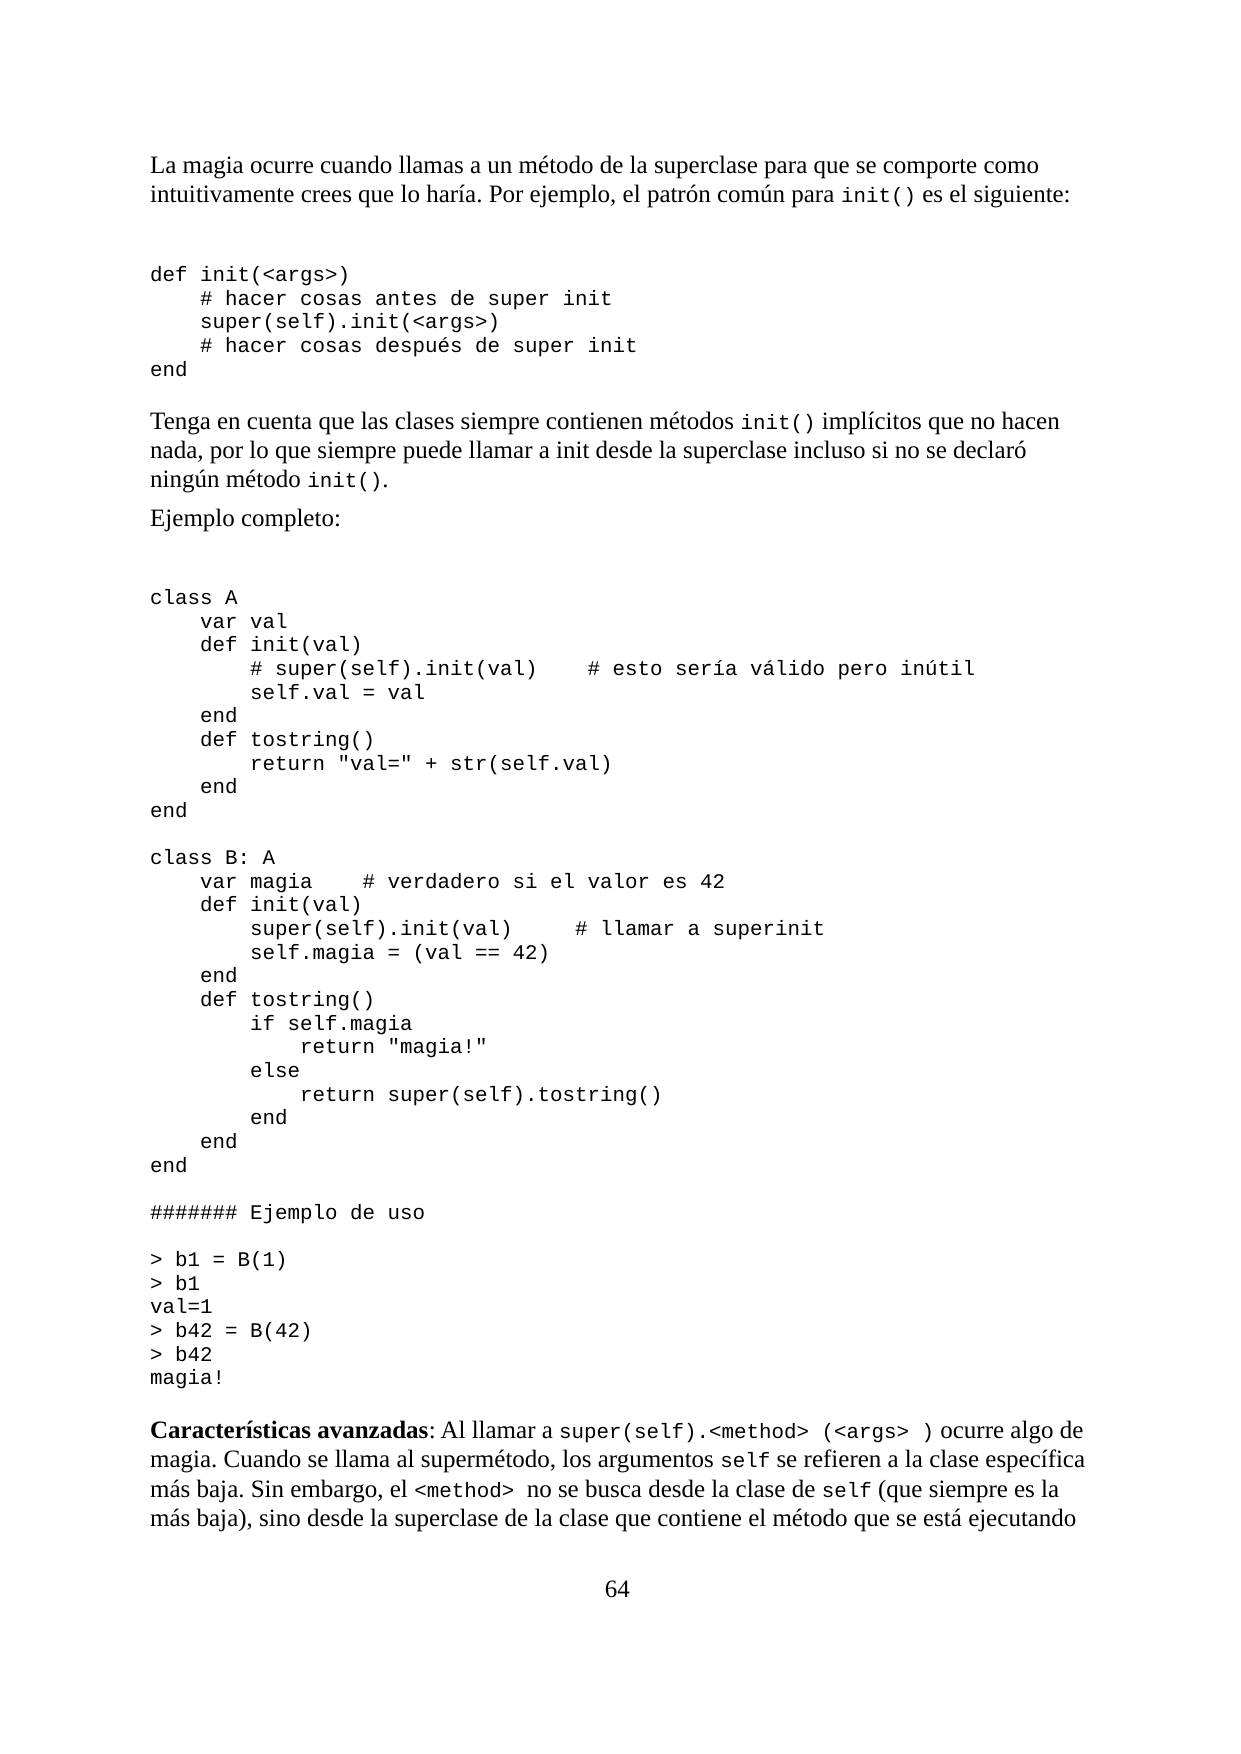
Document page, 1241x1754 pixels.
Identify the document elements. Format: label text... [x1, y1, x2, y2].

text def tostring() [150, 989, 1090, 1013]
text # super(self).init(val) # esto sería válido pero inútil [150, 658, 1090, 682]
text Ejemplo completo: [150, 503, 1090, 531]
text end [150, 1131, 1090, 1154]
text ####### Ejemplo de uso [150, 1202, 1090, 1226]
text else [150, 1060, 1090, 1084]
text end [150, 776, 1090, 800]
text super(self).init(val) # llamar a superinit [150, 918, 1090, 942]
text var val [150, 611, 1090, 634]
text def init(<args>) [150, 264, 1090, 288]
text Características avanzadas: Al llamar a super(self).<method> (<args> ) ocurre algo de magia. Cuando se llama al supermétodo, los argumentos self se refieren a la clase específica más baja. Sin embargo, el <method> no se busca desde la clase de self (que siempre es la más baja), sino desde la superclase de la clase que contiene el método que se está ejecutando [150, 1415, 1090, 1532]
text end [150, 965, 1090, 989]
text def tostring() [150, 729, 1090, 753]
text end [150, 1154, 1090, 1178]
text # hacer cosas antes de super init [150, 288, 1090, 311]
text end [150, 358, 1090, 382]
text if self.magia [150, 1013, 1090, 1036]
text return super(self).tostring() [150, 1084, 1090, 1107]
text super(self).init(<args>) [150, 311, 1090, 335]
text class A [150, 587, 1090, 611]
text self.magia = (val == 42) [150, 942, 1090, 965]
text def init(val) [150, 634, 1090, 658]
text class B: A [150, 847, 1090, 871]
text self.val = val [150, 682, 1090, 705]
text return "val=" + str(self.val) [150, 753, 1090, 776]
text > b42 [150, 1344, 1090, 1367]
text > b1 [150, 1273, 1090, 1296]
text end [150, 1107, 1090, 1131]
text return "magia!" [150, 1036, 1090, 1060]
text magia! [150, 1367, 1090, 1391]
text Tenga en cuenta que las clases siempre contienen métodos init() implícitos que no hacen nada, por lo que siempre puede llamar a init desde la superclase incluso si no se declaró ningún método init(). [150, 406, 1090, 494]
text end [150, 705, 1090, 729]
text La magia ocurre cuando llamas a un método de la superclase para que se comporte como intuitivamente crees que lo haría. Por ejemplo, el patrón común para init() es el siguiente: [150, 150, 1090, 208]
text val=1 [150, 1296, 1090, 1320]
text def init(val) [150, 894, 1090, 918]
text > b42 = B(42) [150, 1320, 1090, 1344]
text # hacer cosas después de super init [150, 335, 1090, 358]
text var magia # verdadero si el valor es 42 [150, 871, 1090, 894]
text > b1 = B(1) [150, 1249, 1090, 1273]
text end [150, 800, 1090, 823]
